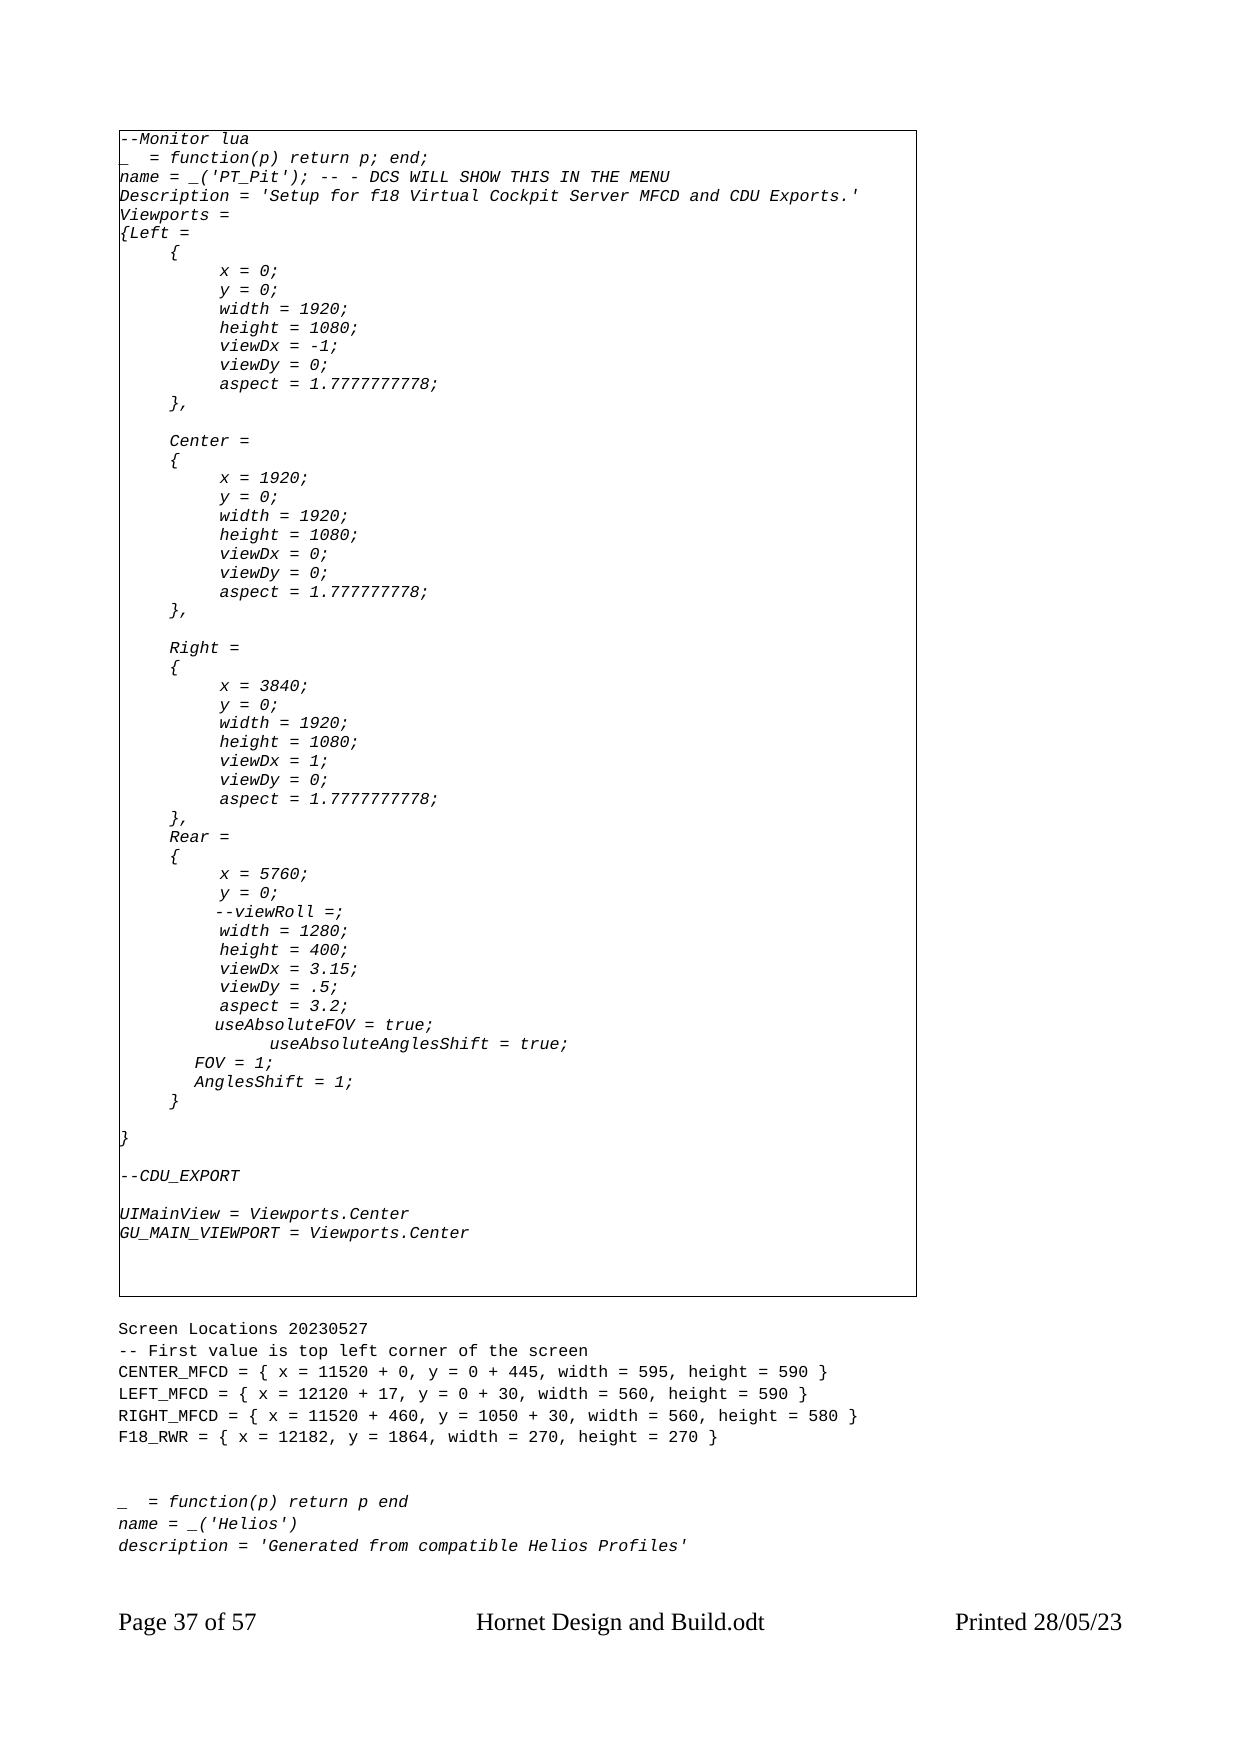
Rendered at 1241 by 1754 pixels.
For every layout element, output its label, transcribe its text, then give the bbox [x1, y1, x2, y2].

text CENTER_MFCD = { x = 11520 + 0, y = 0 + 445, width = 595, height = 590 } [118, 1364, 1122, 1383]
text name = _('Helios') [118, 1516, 1122, 1534]
text LEFT_MFCD = { x = 12120 + 17, y = 0 + 30, width = 560, height = 590 } [118, 1386, 1122, 1404]
text F18_RWR = { x = 12182, y = 1864, width = 270, height = 270 } [118, 1429, 1122, 1448]
text description = 'Generated from compatible Helios Profiles' [118, 1537, 1122, 1556]
text -- First value is top left corner of the screen [118, 1342, 1122, 1361]
text Screen Locations 20230527 [118, 1321, 1122, 1339]
text _ = function(p) return p end [118, 1494, 1122, 1513]
text RIGHT_MFCD = { x = 11520 + 460, y = 1050 + 30, width = 560, height = 580 } [118, 1407, 1122, 1426]
